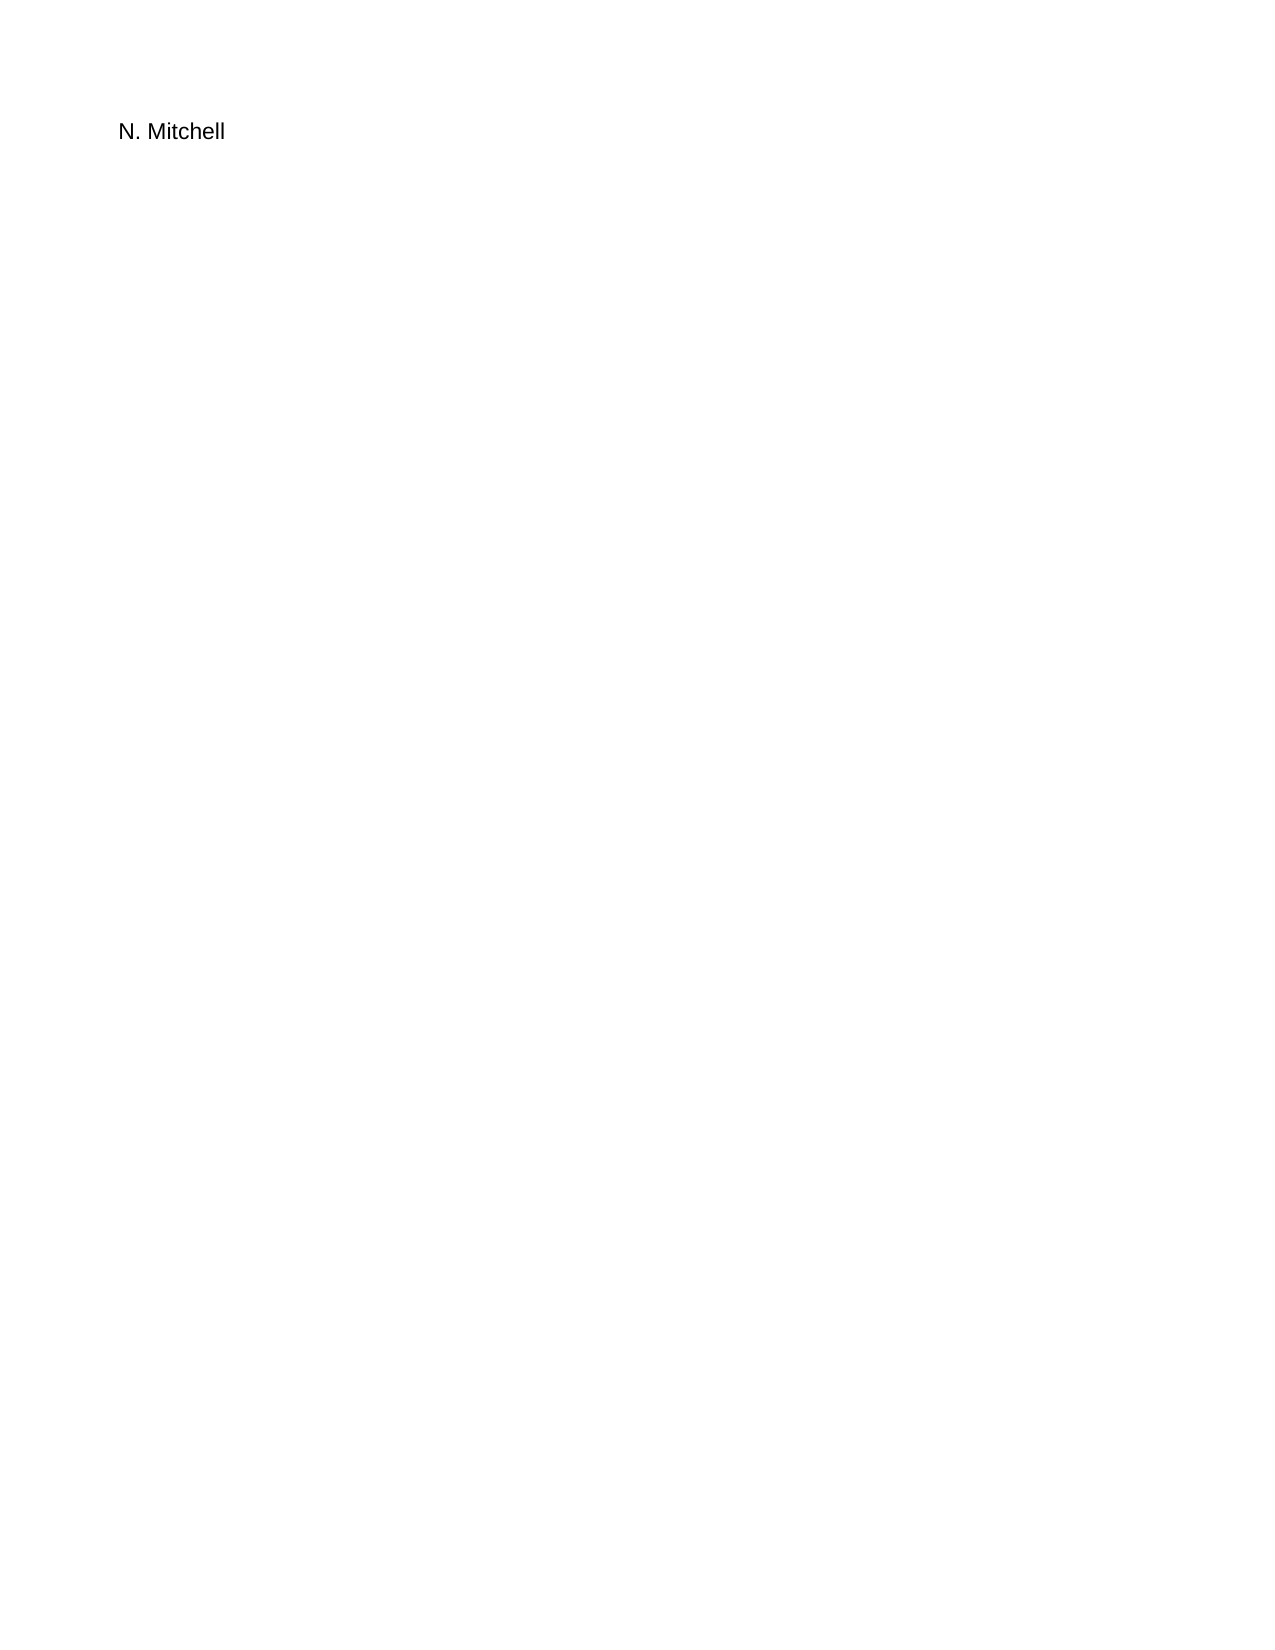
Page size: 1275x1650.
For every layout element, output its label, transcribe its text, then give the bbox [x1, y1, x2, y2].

text N. Mitchell [118, 118, 1157, 144]
